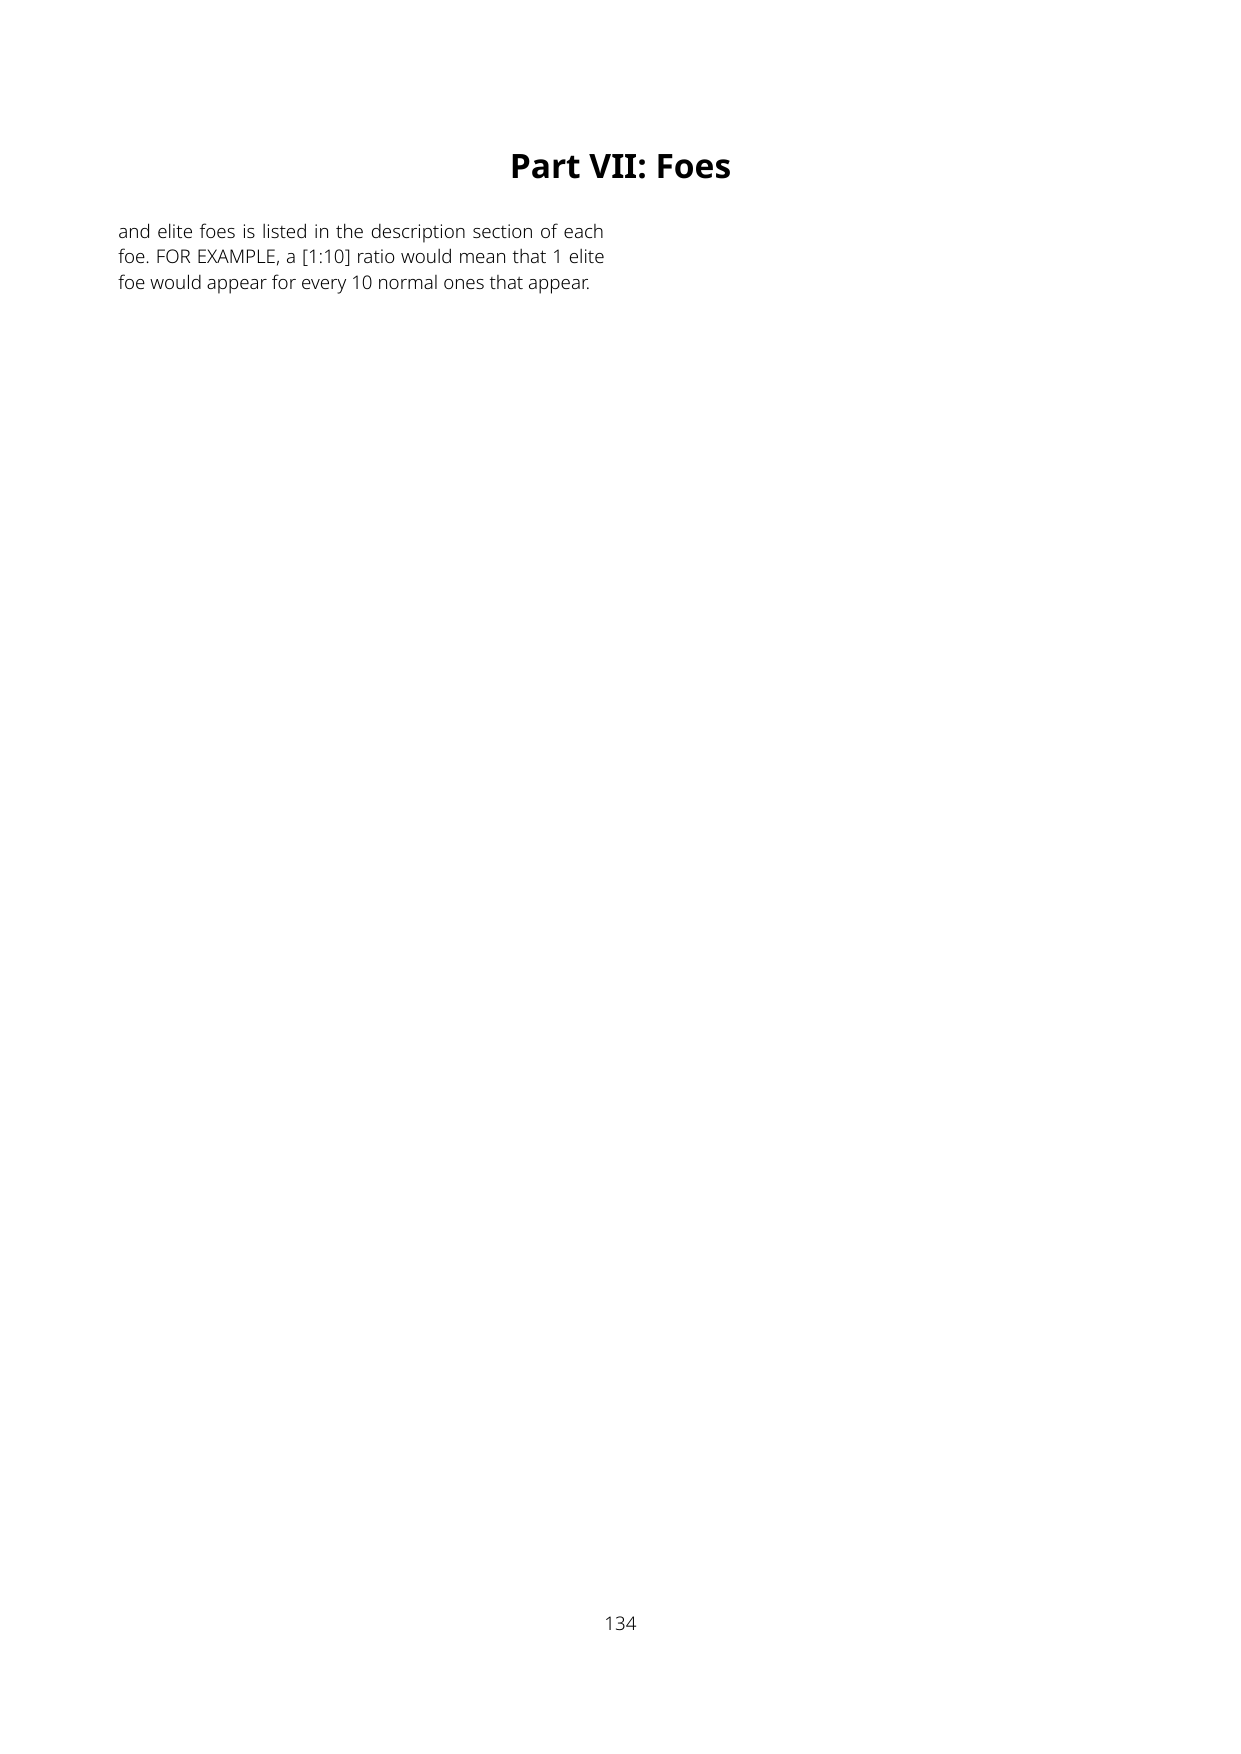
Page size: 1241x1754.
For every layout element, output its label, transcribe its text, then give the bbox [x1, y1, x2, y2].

text and elite foes is listed in the description section of each foe. FOR EXAMPLE, a [1:10] ratio would mean that 1 elite foe would appear for every 10 normal ones that appear. [118, 218, 605, 295]
